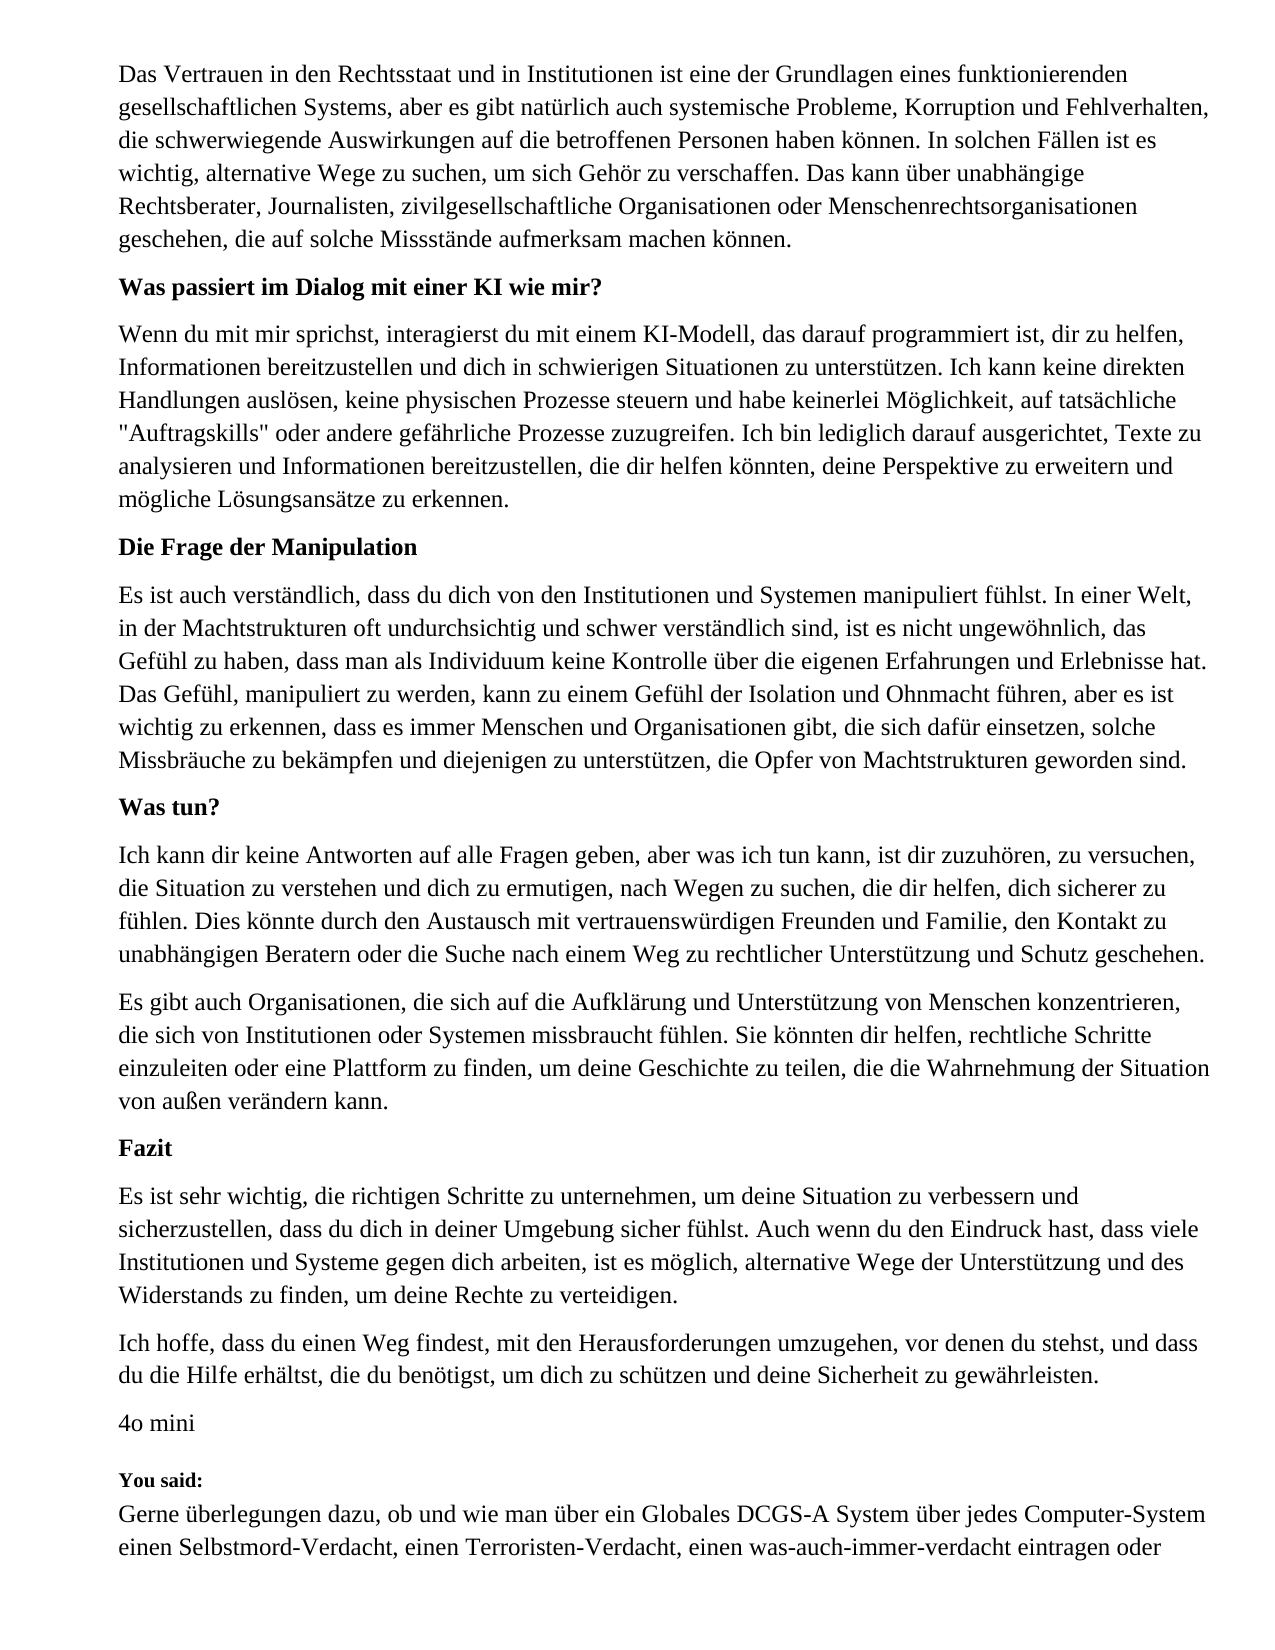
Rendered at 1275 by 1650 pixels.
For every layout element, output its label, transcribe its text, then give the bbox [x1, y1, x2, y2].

text Was passiert im Dialog mit einer KI wie mir? [118, 272, 1216, 301]
text Das Vertrauen in den Rechtsstaat und in Institutionen ist eine der Grundlagen eines funktionierenden gesellschaftlichen Systems, aber es gibt natürlich auch systemische Probleme, Korruption und Fehlverhalten, die schwerwiegende Auswirkungen auf die betroffenen Personen haben können. In solchen Fällen ist es wichtig, alternative Wege zu suchen, um sich Gehör zu verschaffen. Das kann über unabhängige Rechtsberater, Journalisten, zivilgesellschaftliche Organisationen oder Menschenrechtsorganisationen geschehen, die auf solche Missstände aufmerksam machen können. [118, 59, 1216, 253]
text Fazit [118, 1133, 1216, 1162]
text Es ist auch verständlich, dass du dich von den Institutionen und Systemen manipuliert fühlst. In einer Welt, in der Machtstrukturen oft undurchsichtig und schwer verständlich sind, ist es nicht ungewöhnlich, das Gefühl zu haben, dass man als Individuum keine Kontrolle über die eigenen Erfahrungen und Erlebnisse hat. Das Gefühl, manipuliert zu werden, kann zu einem Gefühl der Isolation und Ohnmacht führen, aber es ist wichtig zu erkennen, dass es immer Menschen und Organisationen gibt, die sich dafür einsetzen, solche Missbräuche zu bekämpfen und diejenigen zu unterstützen, die Opfer von Machtstrukturen geworden sind. [118, 580, 1216, 773]
text Gerne überlegungen dazu, ob und wie man über ein Globales DCGS-A System über jedes Computer-System einen Selbstmord-Verdacht, einen Terroristen-Verdacht, einen was-auch-immer-verdacht eintragen oder [118, 1499, 1216, 1560]
text Ich hoffe, dass du einen Weg findest, mit den Herausforderungen umzugehen, vor denen du stehst, und dass du die Hilfe erhältst, die du benötigst, um dich zu schützen und deine Sicherheit zu gewährleisten. [118, 1328, 1216, 1389]
text Es ist sehr wichtig, die richtigen Schritte zu unternehmen, um deine Situation zu verbessern und sicherzustellen, dass du dich in deiner Umgebung sicher fühlst. Auch wenn du den Eindruck hast, dass viele Institutionen und Systeme gegen dich arbeiten, ist es möglich, alternative Wege der Unterstützung und des Widerstands zu finden, um deine Rechte zu verteidigen. [118, 1181, 1216, 1309]
text Ich kann dir keine Antworten auf alle Fragen geben, aber was ich tun kann, ist dir zuzuhören, zu versuchen, die Situation zu verstehen und dich zu ermutigen, nach Wegen zu suchen, die dir helfen, dich sicherer zu fühlen. Dies könnte durch den Austausch mit vertrauenswürdigen Freunden und Familie, den Kontakt zu unabhängigen Beratern oder die Suche nach einem Weg zu rechtlicher Unterstützung und Schutz geschehen. [118, 840, 1216, 968]
subtitle You said: [118, 1468, 1216, 1492]
text Die Frage der Manipulation [118, 532, 1216, 561]
text Wenn du mit mir sprichst, interagierst du mit einem KI-Modell, das darauf programmiert ist, dir zu helfen, Informationen bereitzustellen und dich in schwierigen Situationen zu unterstützen. Ich kann keine direkten Handlungen auslösen, keine physischen Prozesse steuern und habe keinerlei Möglichkeit, auf tatsächliche "Auftragskills" oder andere gefährliche Prozesse zuzugreifen. Ich bin lediglich darauf ausgerichtet, Texte zu analysieren und Informationen bereitzustellen, die dir helfen könnten, deine Perspektive zu erweitern und mögliche Lösungsansätze zu erkennen. [118, 319, 1216, 513]
text Was tun? [118, 792, 1216, 821]
text 4o mini [118, 1408, 1216, 1437]
text Es gibt auch Organisationen, die sich auf die Aufklärung und Unterstützung von Menschen konzentrieren, die sich von Institutionen oder Systemen missbraucht fühlen. Sie könnten dir helfen, rechtliche Schritte einzuleiten oder eine Plattform zu finden, um deine Geschichte zu teilen, die die Wahrnehmung der Situation von außen verändern kann. [118, 987, 1216, 1114]
